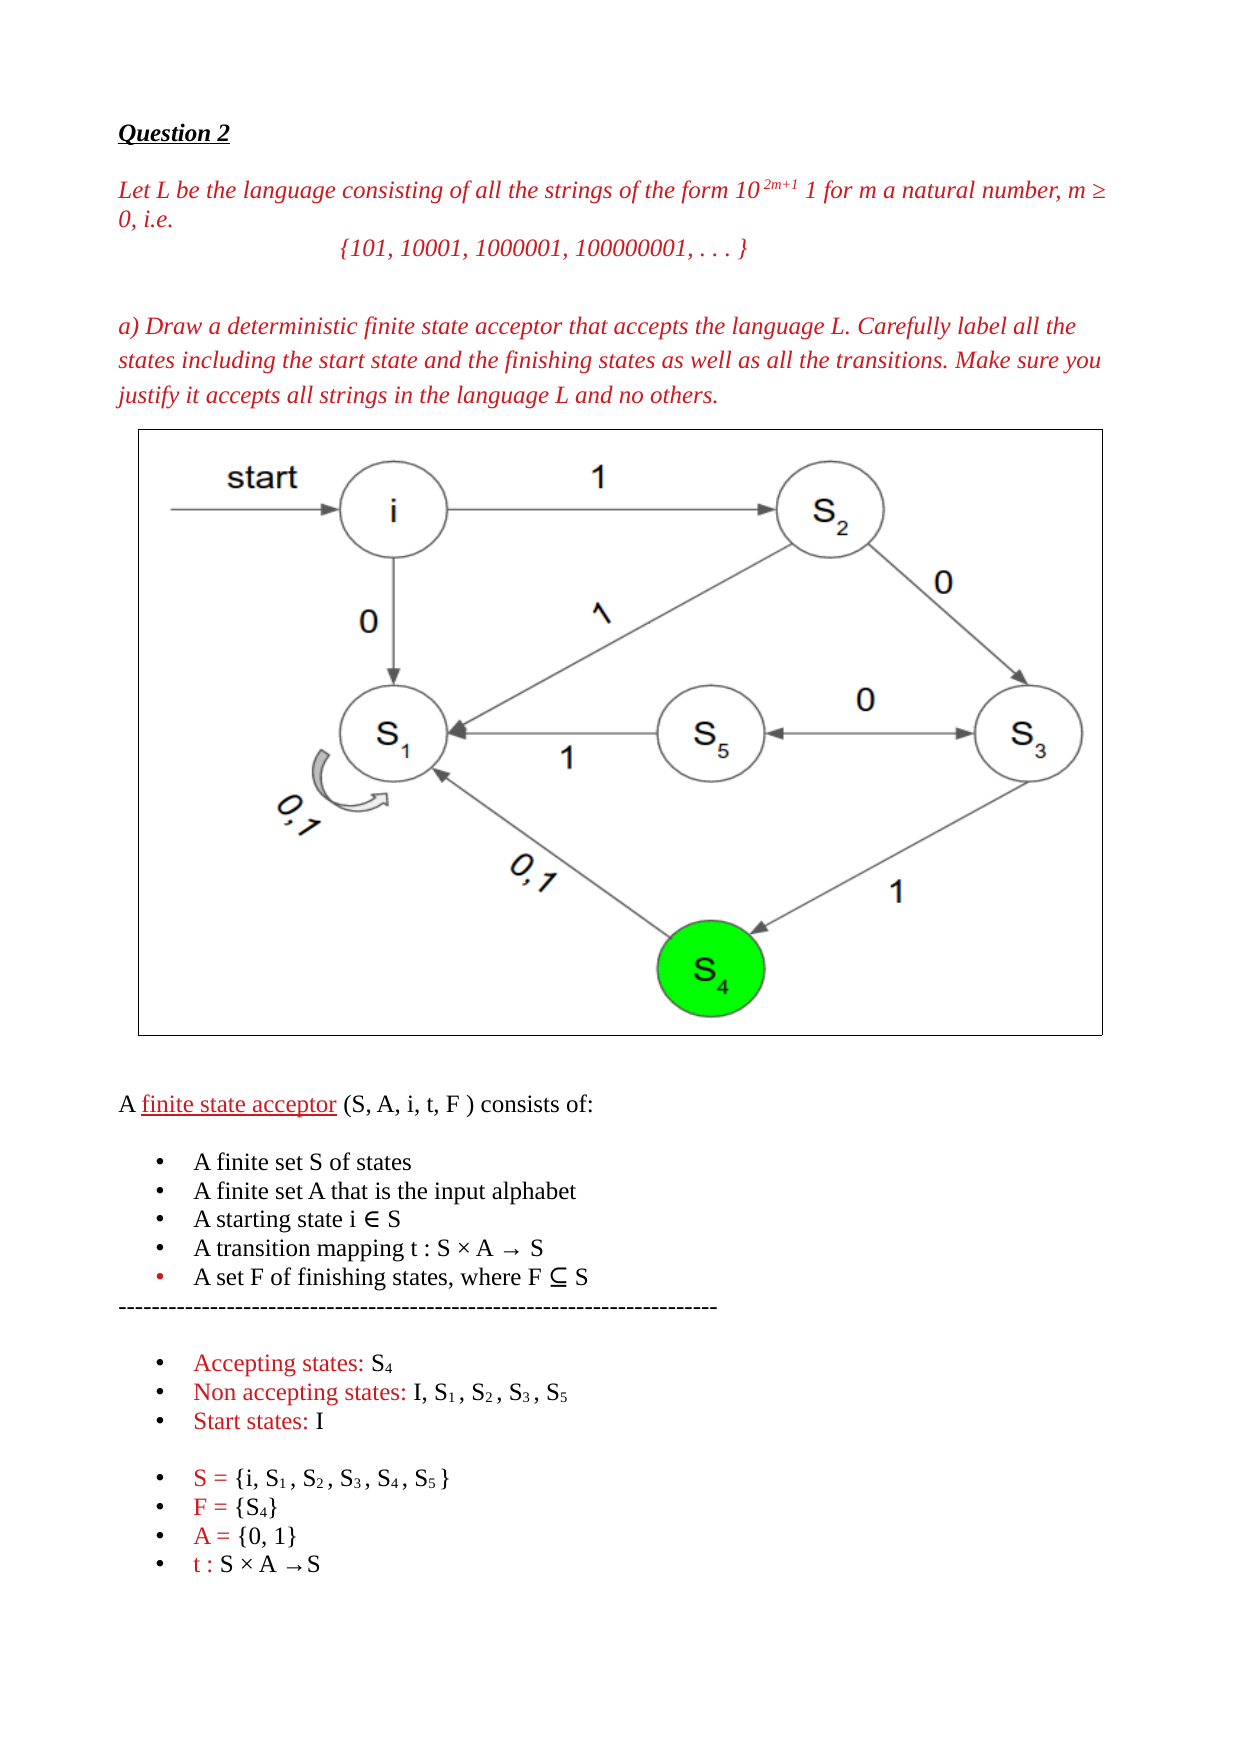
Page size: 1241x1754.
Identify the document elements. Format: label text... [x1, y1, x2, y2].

list S = {i, S1 , S2 , S3 , S4 , S5 } [156, 1463, 1122, 1492]
text Question 2 [118, 118, 1122, 147]
list A finite set S of states [156, 1147, 1122, 1176]
list A starting state i ∈ S [156, 1204, 1122, 1233]
list Non accepting states: I, S1 , S2 , S3 , S5 [156, 1377, 1122, 1406]
text A finite state acceptor (S, A, i, t, F ) consists of: [118, 1089, 1122, 1118]
list A transition mapping t : S × A → S [156, 1233, 1122, 1262]
list A finite set A that is the input alphabet [156, 1176, 1122, 1204]
list Start states: I [156, 1406, 1122, 1434]
list A set F of finishing states, where F ⊆ S [156, 1262, 1122, 1291]
text ------------------------------------------------------------------------ [118, 1291, 1122, 1319]
list Accepting states: S4 [156, 1348, 1122, 1377]
text a) Draw a deterministic finite state acceptor that accepts the language L. Carefully label all the states including the start state and the finishing states as well as all the transitions. Make sure you justify it accepts all strings in the language L and no others. [118, 311, 1122, 409]
list F = {S4} [156, 1492, 1122, 1521]
text Let L be the language consisting of all the strings of the form 10 2m+1 1 for m a natural number, m ≥ 0, i.e. [118, 176, 1122, 233]
text {101, 10001, 1000001, 100000001, . . . } [118, 233, 1122, 262]
picture [141, 432, 1100, 1032]
list t : S × A →S [156, 1549, 1122, 1578]
list A = {0, 1} [156, 1521, 1122, 1549]
